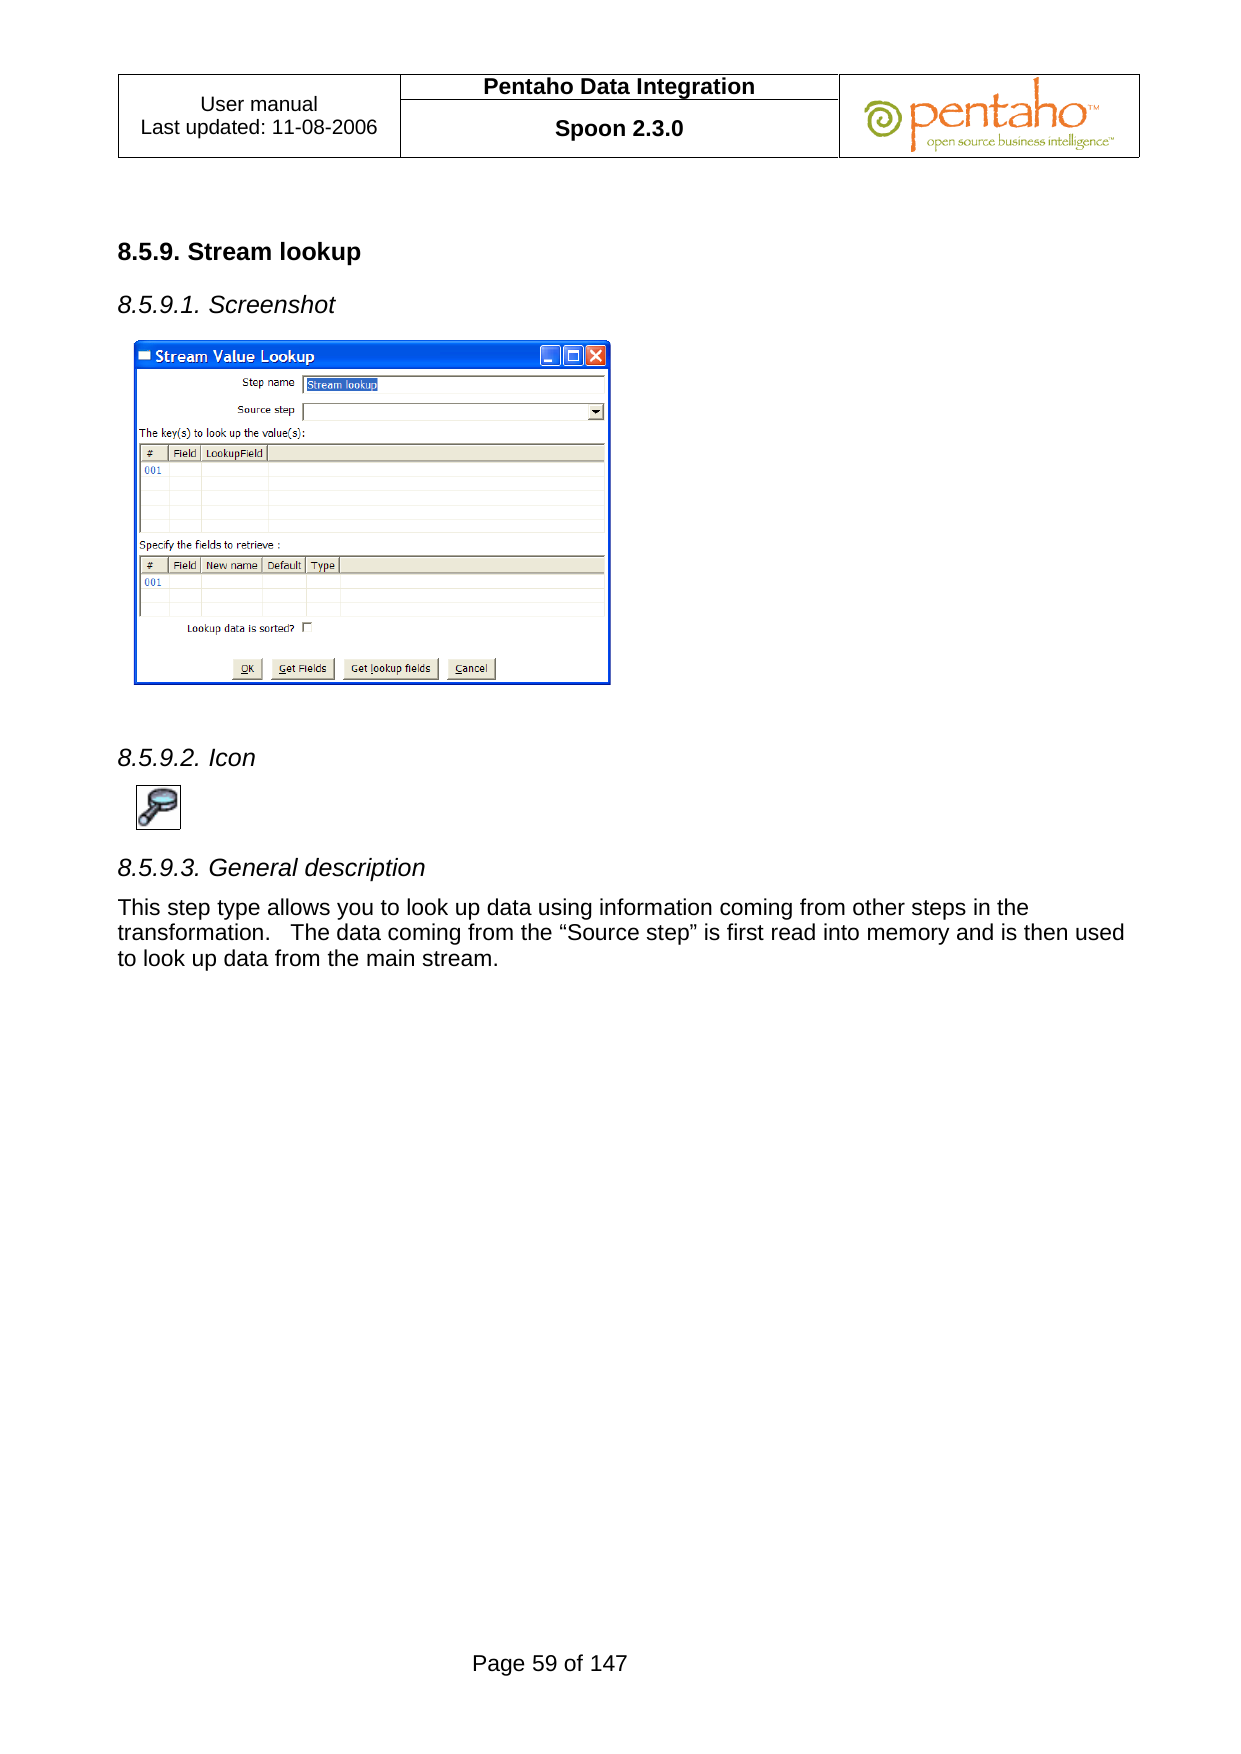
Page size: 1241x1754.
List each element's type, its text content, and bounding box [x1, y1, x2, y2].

subtitle General description [117, 854, 1137, 882]
subtitle Icon [117, 744, 1137, 772]
text This step type allows you to look up data using information coming from other steps in the transformation. The data coming from the “Source step” is first read into memory and is then used to look up data from the main stream. [117, 894, 1137, 971]
picture [133, 340, 611, 685]
subtitle Screenshot [117, 291, 1137, 319]
subtitle Stream lookup [117, 238, 1137, 266]
